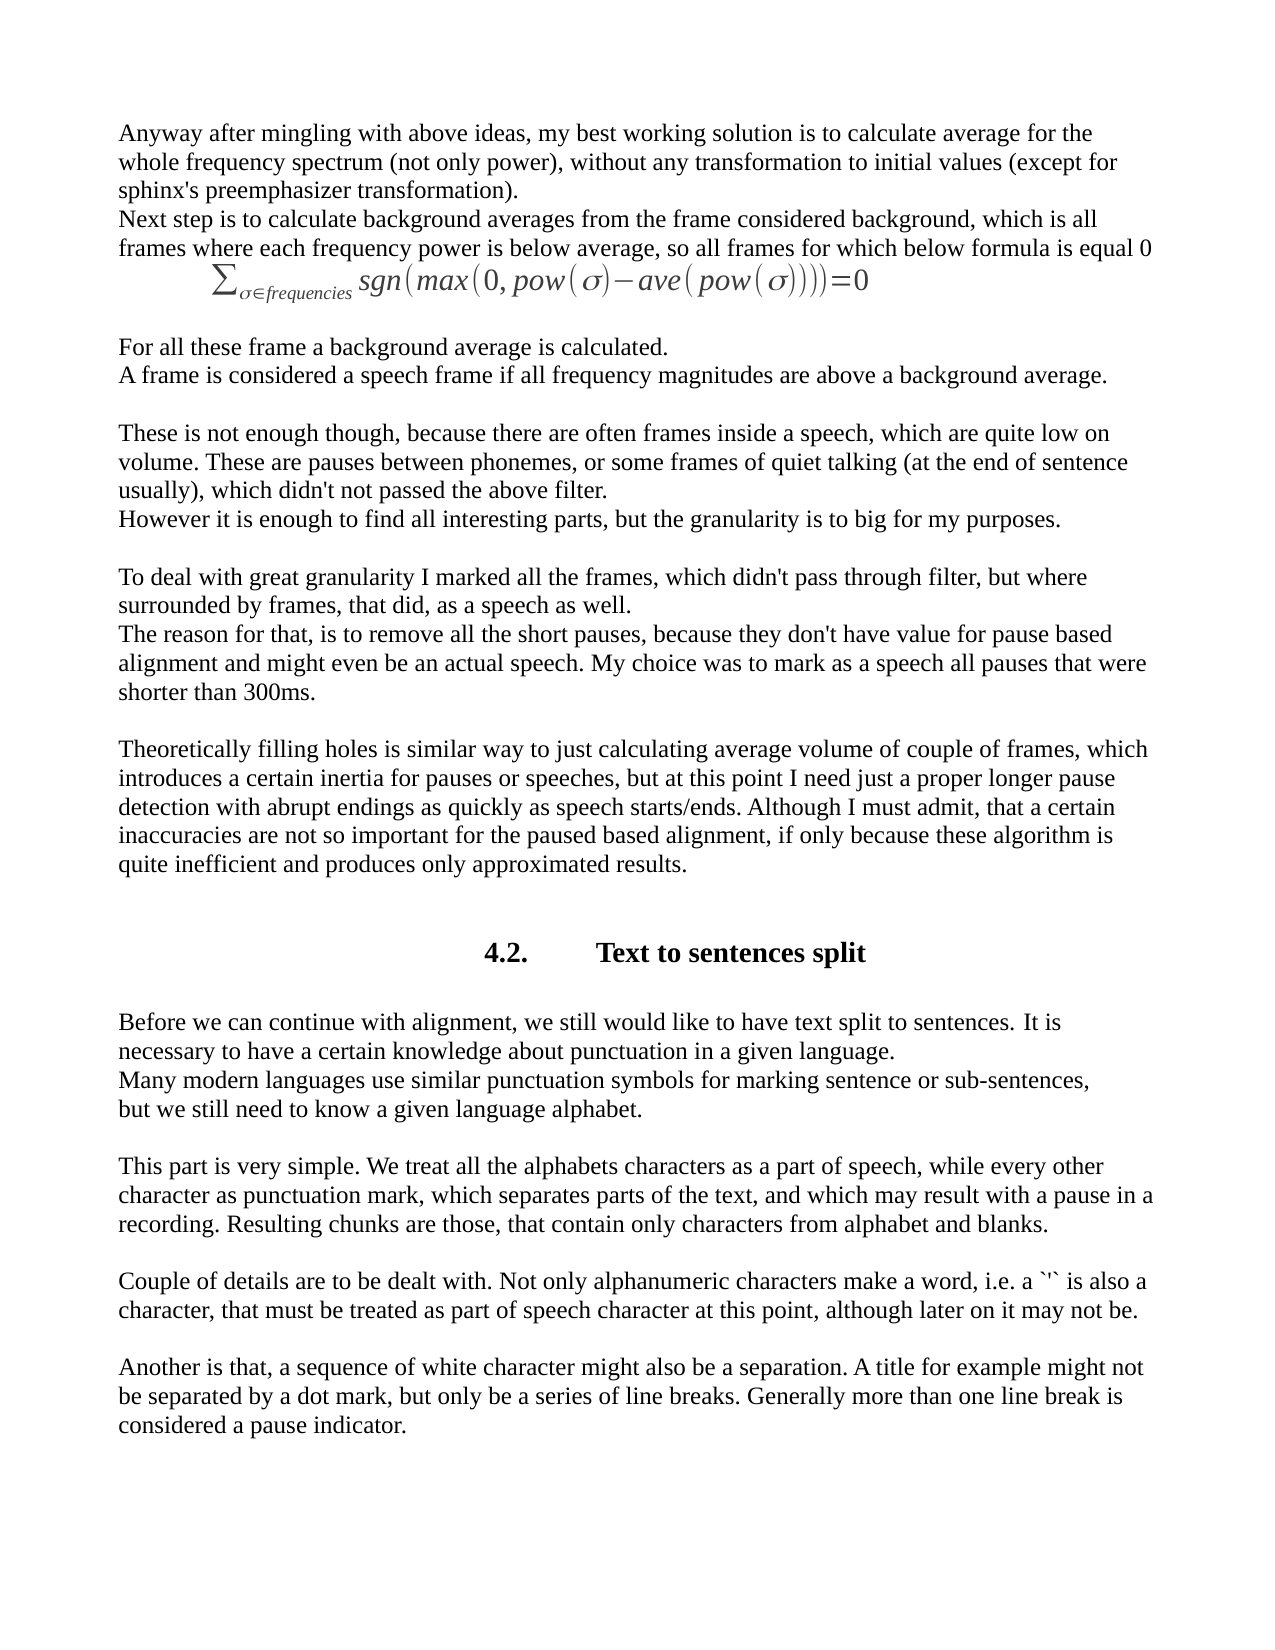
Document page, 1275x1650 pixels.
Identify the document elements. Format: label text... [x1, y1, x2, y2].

text These is not enough though, because there are often frames inside a speech, which are quite low on volume. These are pauses between phonemes, or some frames of quiet talking (at the end of sentence usually), which didn't not passed the above filter. [118, 418, 1157, 504]
text However it is enough to find all interesting parts, but the granularity is to big for my purposes. [118, 504, 1157, 533]
text Before we can continue with alignment, we still would like to have text split to sentences. It is necessary to have a certain knowledge about punctuation in a given language. [118, 1003, 1157, 1065]
text For all these frame a background average is calculated. [118, 332, 1157, 361]
text Another is that, a sequence of white character might also be a separation. A title for example might not be separated by a dot mark, but only be a series of line breaks. Generally more than one line break is considered a pause indicator. [118, 1352, 1157, 1439]
text but we still need to know a given language alphabet. [118, 1094, 1157, 1122]
text Next step is to calculate background averages from the frame considered background, which is all frames where each frequency power is below average, so all frames for which below formula is equal 0 [118, 204, 1157, 262]
text This part is very simple. We treat all the alphabets characters as a part of speech, while every other character as punctuation mark, which separates parts of the text, and which may result with a pause in a recording. Resulting chunks are those, that contain only characters from alphabet and blanks. [118, 1151, 1157, 1237]
text The reason for that, is to remove all the short pauses, because they don't have value for pause based alignment and might even be an actual speech. My choice was to mark as a speech all pauses that were shorter than 300ms. [118, 619, 1157, 706]
text Many modern languages use similar punctuation symbols for marking sentence or sub-sentences, [118, 1065, 1157, 1094]
list Text to sentences split [193, 936, 1157, 969]
text Theoretically filling holes is similar way to just calculating average volume of couple of frames, which introduces a certain inertia for pauses or speeches, but at this point I need just a proper longer pause detection with abrupt endings as quickly as speech starts/ends. Although I must admit, that a certain inaccuracies are not so important for the paused based alignment, if only because these algorithm is quite inefficient and produces only approximated results. [118, 734, 1157, 878]
text A frame is considered a speech frame if all frequency magnitudes are above a background average. [118, 361, 1157, 389]
text Anyway after mingling with above ideas, my best working solution is to calculate average for the whole frequency spectrum (not only power), without any transformation to initial values (except for sphinx's preemphasizer transformation). [118, 118, 1157, 204]
text Couple of details are to be dealt with. Not only alphanumeric characters make a word, i.e. a `'` is also a character, that must be treated as part of speech character at this point, although later on it may not be. [118, 1266, 1157, 1324]
text To deal with great granularity I marked all the frames, which didn't pass through filter, but where surrounded by frames, that did, as a speech as well. [118, 562, 1157, 619]
